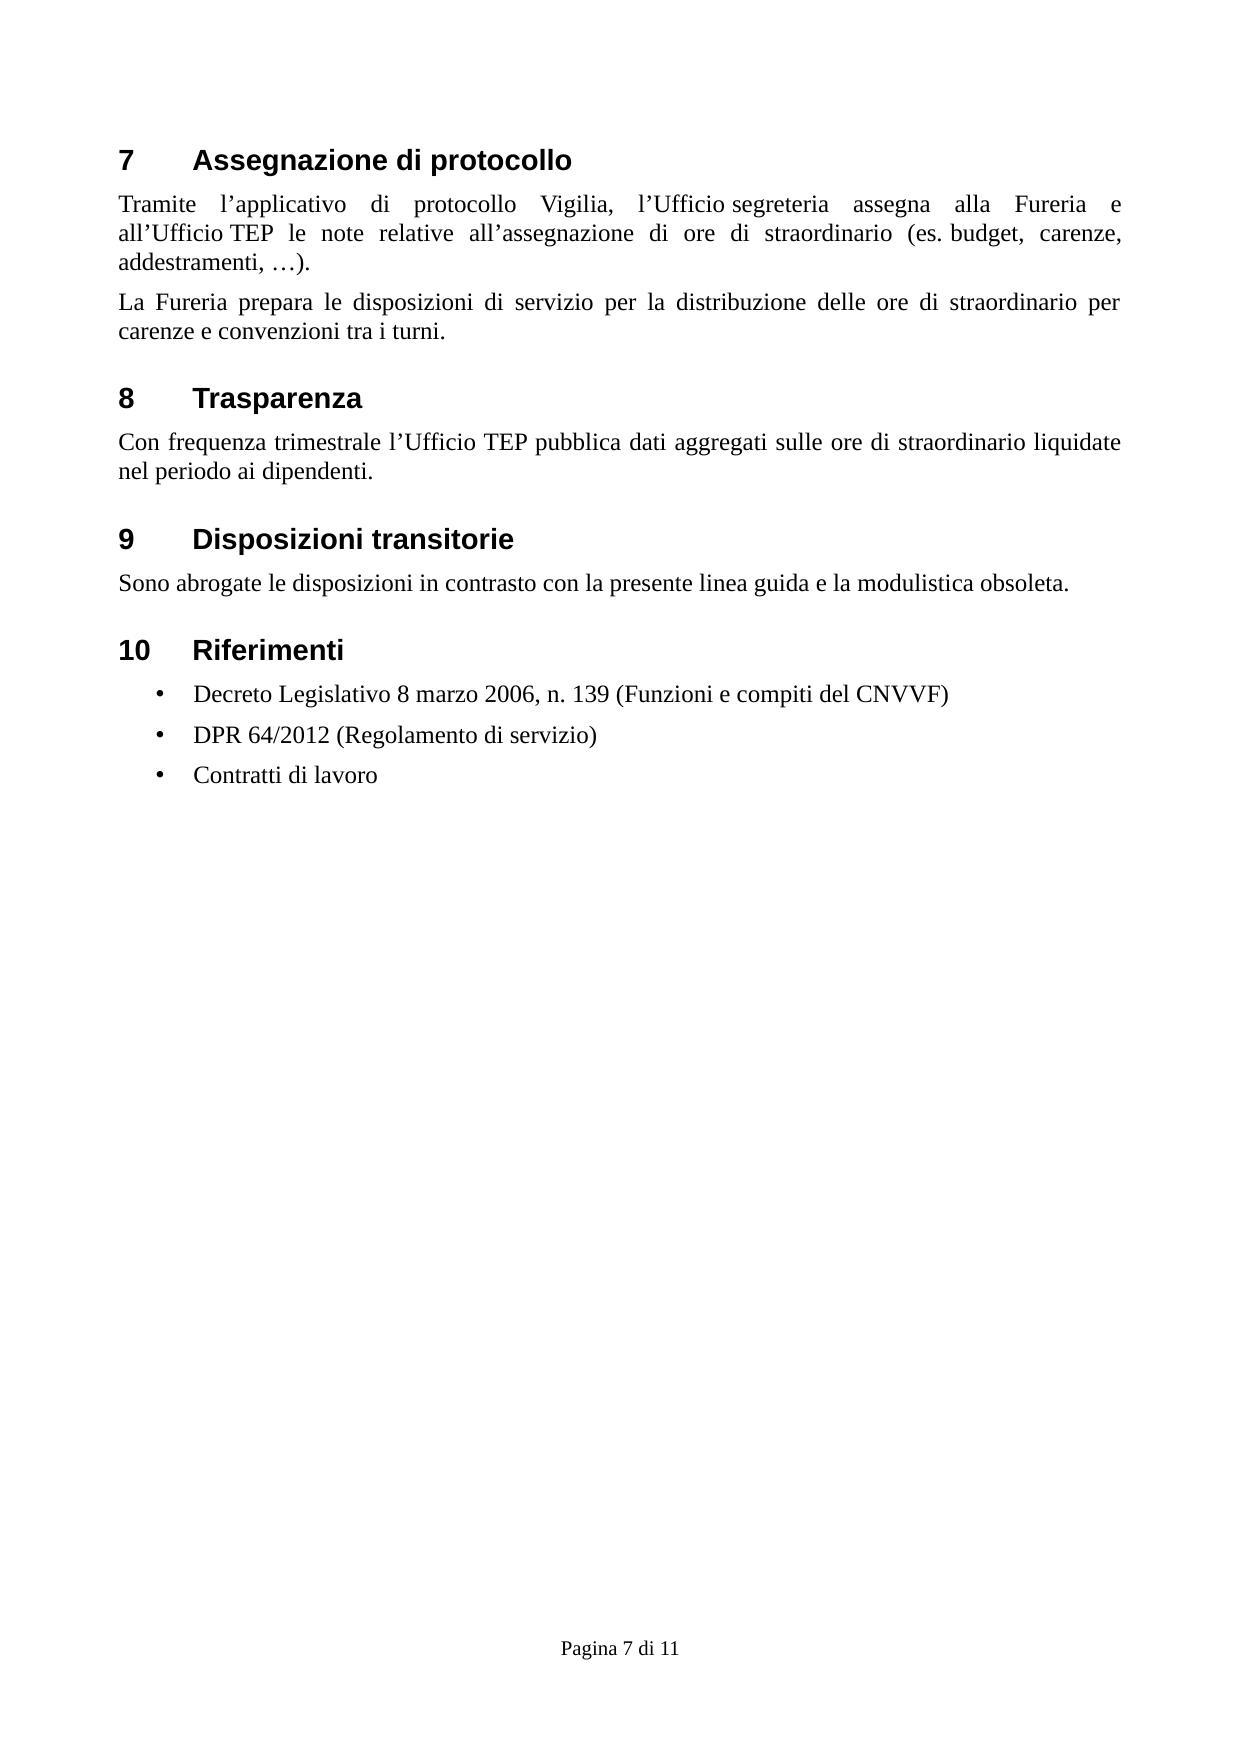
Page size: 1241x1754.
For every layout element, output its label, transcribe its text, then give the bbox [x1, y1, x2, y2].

subtitle Riferimenti [118, 633, 1122, 667]
list Decreto Legislativo 8 marzo 2006, n. 139 (Funzioni e compiti del CNVVF) [156, 679, 1122, 708]
text Tramite l’applicativo di protocollo Vigilia, l’Ufficio segreteria assegna alla Fureria e all’Ufficio TEP le note relative all’assegnazione di ore di straordinario (es. budget, carenze, addestramenti, …). [118, 189, 1122, 275]
list Contratti di lavoro [156, 760, 1122, 789]
subtitle Disposizioni transitorie [118, 522, 1122, 555]
subtitle Assegnazione di protocollo [118, 143, 1122, 177]
text Sono abrogate le disposizioni in contrasto con la presente linea guida e la modulistica obsoleta. [118, 568, 1122, 597]
text La Fureria prepara le disposizioni di servizio per la distribuzione delle ore di straordinario per carenze e convenzioni tra i turni. [118, 287, 1122, 345]
text Con frequenza trimestrale l’Ufficio TEP pubblica dati aggregati sulle ore di straordinario liquidate nel periodo ai dipendenti. [118, 427, 1122, 485]
subtitle Trasparenza [118, 381, 1122, 415]
list DPR 64/2012 (Regolamento di servizio) [156, 720, 1122, 749]
